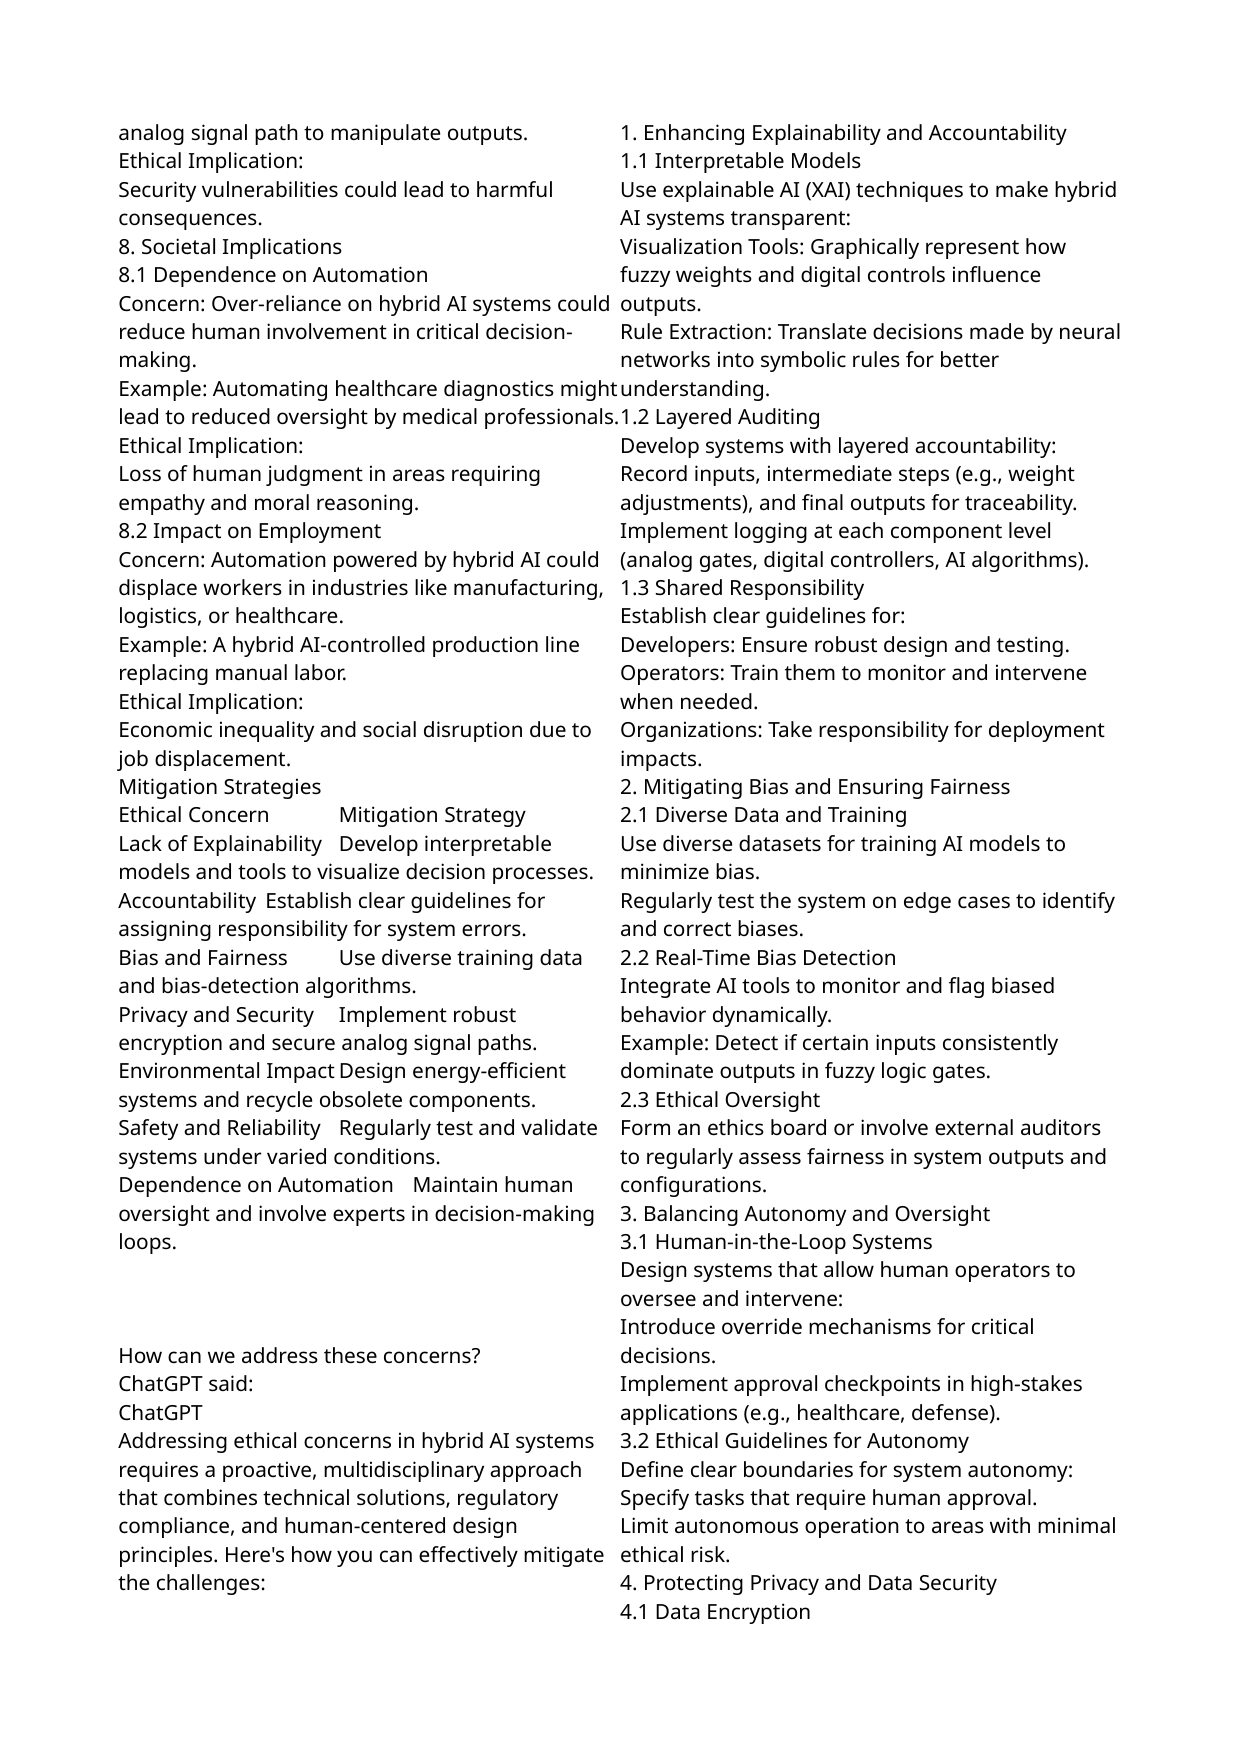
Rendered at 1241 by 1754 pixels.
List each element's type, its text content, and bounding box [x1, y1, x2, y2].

text Mitigation Strategies [118, 772, 620, 801]
text Ethical Implication: [118, 687, 620, 715]
text Safety and Reliability Regularly test and validate systems under varied conditions. [118, 1113, 620, 1170]
text Use explainable AI (XAI) techniques to make hybrid AI systems transparent: [620, 175, 1122, 232]
text 4.1 Data Encryption [620, 1597, 1122, 1625]
text How can we address these concerns? [118, 1341, 620, 1369]
text Limit autonomous operation to areas with minimal ethical risk. [620, 1512, 1122, 1568]
text Operators: Train them to monitor and intervene when needed. [620, 658, 1122, 715]
text Ethical Concern Mitigation Strategy [118, 801, 620, 829]
text Privacy and Security Implement robust encryption and secure analog signal paths. [118, 1000, 620, 1057]
text 2.2 Real-Time Bias Detection [620, 943, 1122, 971]
text 1.2 Layered Auditing [620, 402, 1122, 431]
text ChatGPT said: [118, 1369, 620, 1398]
text Develop systems with layered accountability: [620, 431, 1122, 459]
text 3.2 Ethical Guidelines for Autonomy [620, 1426, 1122, 1455]
text Concern: Over-reliance on hybrid AI systems could reduce human involvement in critical decision-making. [118, 289, 620, 374]
text Establish clear guidelines for: [620, 602, 1122, 630]
text Lack of Explainability Develop interpretable models and tools to visualize decision processes. [118, 829, 620, 886]
text Example: Automating healthcare diagnostics might lead to reduced oversight by medical professionals. [118, 374, 620, 431]
text 1. Enhancing Explainability and Accountability [620, 118, 1122, 147]
text Form an ethics board or involve external auditors to regularly assess fairness in system outputs and configurations. [620, 1113, 1122, 1199]
text Ethical Implication: [118, 147, 620, 175]
text Organizations: Take responsibility for deployment impacts. [620, 715, 1122, 772]
text 3.1 Human-in-the-Loop Systems [620, 1227, 1122, 1256]
text Security vulnerabilities could lead to harmful consequences. [118, 175, 620, 232]
text ChatGPT [118, 1398, 620, 1426]
text Design systems that allow human operators to oversee and intervene: [620, 1256, 1122, 1312]
text Bias and Fairness Use diverse training data and bias-detection algorithms. [118, 943, 620, 1000]
text Developers: Ensure robust design and testing. [620, 630, 1122, 658]
text Implement logging at each component level (analog gates, digital controllers, AI algorithms). [620, 516, 1122, 573]
text Ethical Implication: [118, 431, 620, 459]
text Dependence on Automation Maintain human oversight and involve experts in decision-making loops. [118, 1170, 620, 1256]
text Regularly test the system on edge cases to identify and correct biases. [620, 886, 1122, 943]
text 2. Mitigating Bias and Ensuring Fairness [620, 772, 1122, 801]
text Rule Extraction: Translate decisions made by neural networks into symbolic rules for better understanding. [620, 317, 1122, 402]
text Addressing ethical concerns in hybrid AI systems requires a proactive, multidisciplinary approach that combines technical solutions, regulatory compliance, and human-centered design principles. Here's how you can effectively mitigate the challenges: [118, 1426, 620, 1597]
text 1.3 Shared Responsibility [620, 573, 1122, 602]
text 3. Balancing Autonomy and Oversight [620, 1199, 1122, 1227]
text 8. Societal Implications [118, 232, 620, 260]
text 2.3 Ethical Oversight [620, 1085, 1122, 1113]
text analog signal path to manipulate outputs. [118, 118, 620, 147]
text Environmental Impact Design energy-efficient systems and recycle obsolete components. [118, 1057, 620, 1113]
text Implement approval checkpoints in high-stakes applications (e.g., healthcare, defense). [620, 1369, 1122, 1426]
text Example: Detect if certain inputs consistently dominate outputs in fuzzy logic gates. [620, 1028, 1122, 1085]
text Integrate AI tools to monitor and flag biased behavior dynamically. [620, 971, 1122, 1028]
text 2.1 Diverse Data and Training [620, 801, 1122, 829]
text Loss of human judgment in areas requiring empathy and moral reasoning. [118, 459, 620, 516]
text Concern: Automation powered by hybrid AI could displace workers in industries like manufacturing, logistics, or healthcare. [118, 545, 620, 630]
text 1.1 Interpretable Models [620, 147, 1122, 175]
text Specify tasks that require human approval. [620, 1483, 1122, 1512]
text Introduce override mechanisms for critical decisions. [620, 1312, 1122, 1369]
text Example: A hybrid AI-controlled production line replacing manual labor. [118, 630, 620, 687]
text Visualization Tools: Graphically represent how fuzzy weights and digital controls influence outputs. [620, 232, 1122, 317]
text 4. Protecting Privacy and Data Security [620, 1568, 1122, 1597]
text Define clear boundaries for system autonomy: [620, 1455, 1122, 1483]
text Use diverse datasets for training AI models to minimize bias. [620, 829, 1122, 886]
text 8.1 Dependence on Automation [118, 260, 620, 289]
text Economic inequality and social disruption due to job displacement. [118, 715, 620, 772]
text Record inputs, intermediate steps (e.g., weight adjustments), and final outputs for traceability. [620, 459, 1122, 516]
text 8.2 Impact on Employment [118, 516, 620, 545]
text Accountability Establish clear guidelines for assigning responsibility for system errors. [118, 886, 620, 943]
